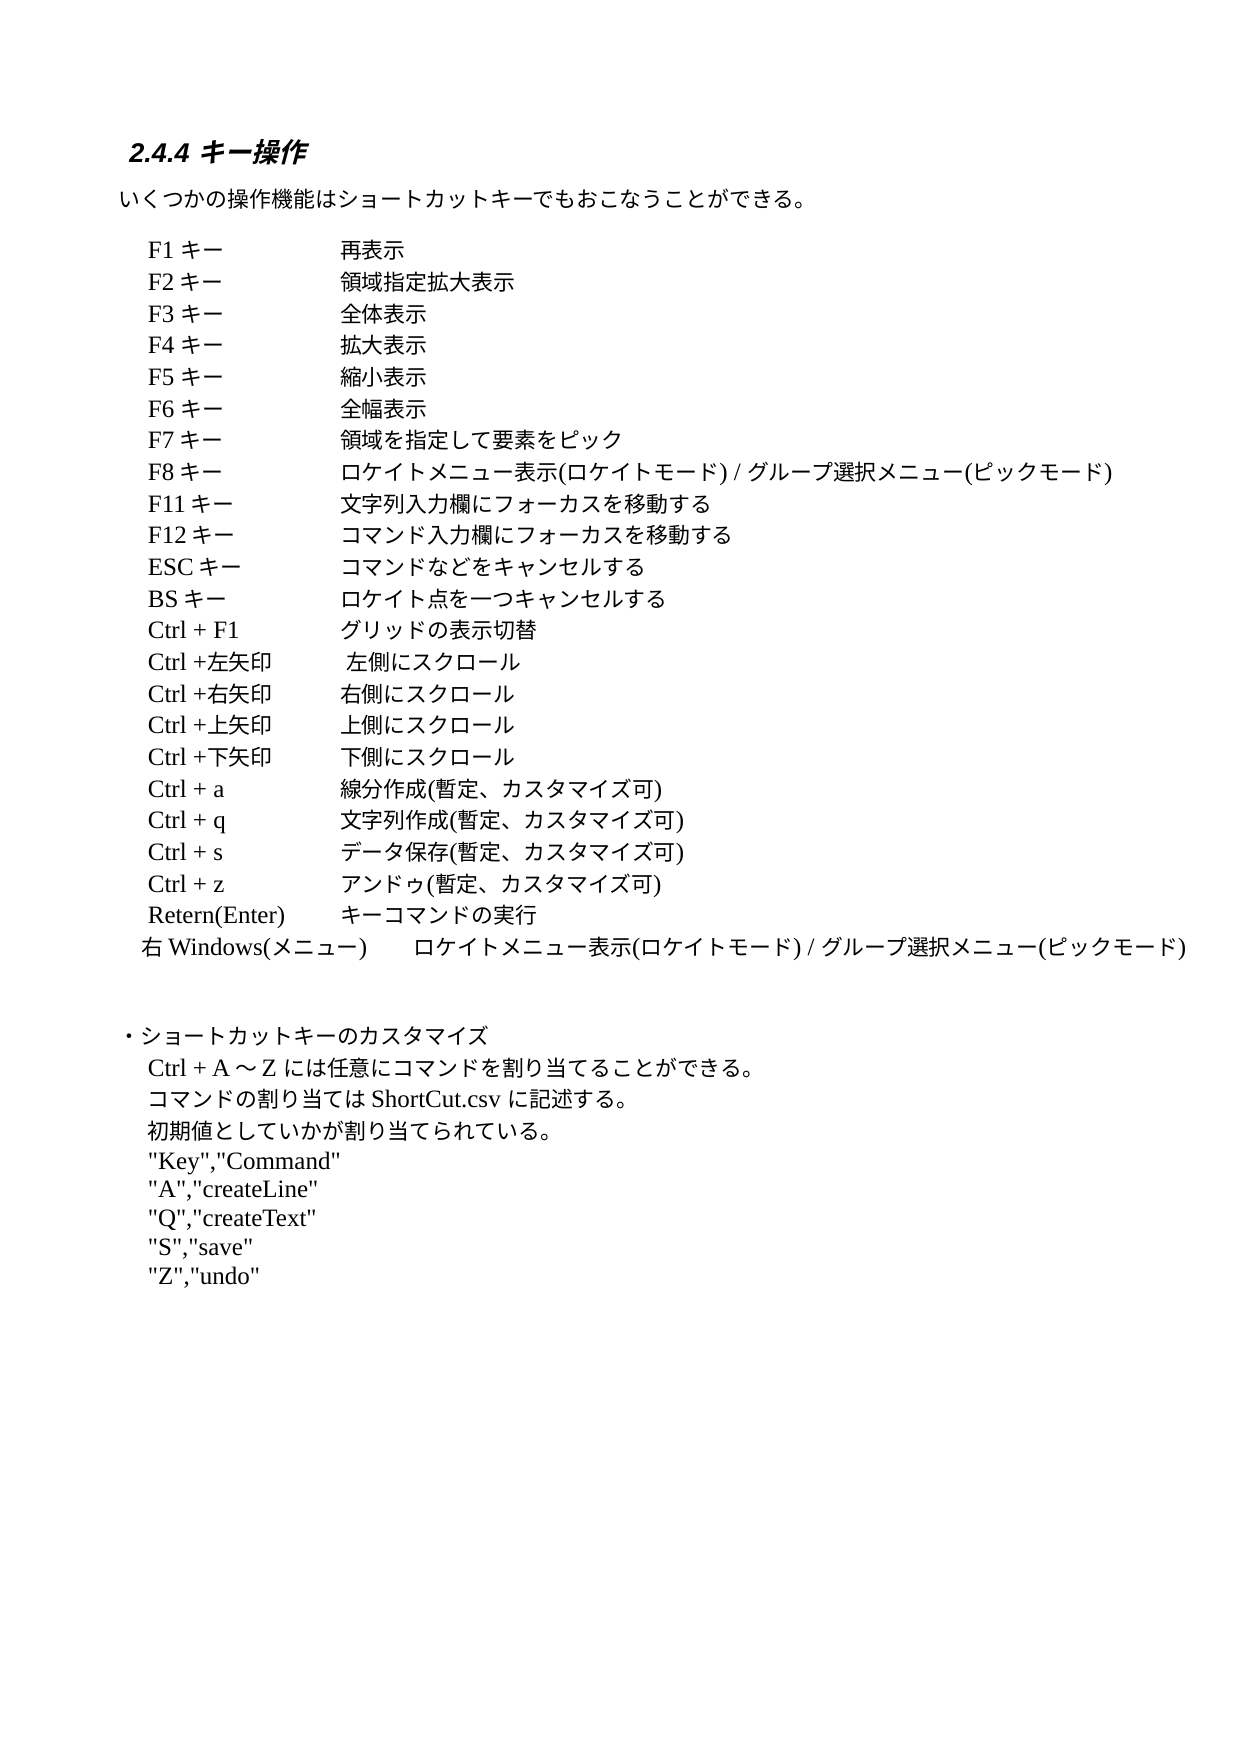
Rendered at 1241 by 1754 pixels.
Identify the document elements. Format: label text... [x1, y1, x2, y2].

text F7キー 領域を指定して要素をピック [148, 423, 1187, 455]
text Ctrl +下矢印 下側にスクロール [148, 740, 1187, 772]
text "A","createLine" [148, 1174, 1187, 1203]
text "S","save" [148, 1232, 1187, 1261]
text Ctrl +上矢印 上側にスクロール [148, 708, 1187, 740]
text F11キー 文字列入力欄にフォーカスを移動する [148, 487, 1187, 518]
text F2キー 領域指定拡大表示 F3 キー 全体表示 [148, 265, 1187, 328]
text F4 キー 拡大表示 F5 キー 縮小表示 [148, 328, 1187, 392]
text Ctrl +左矢印 左側にスクロール [148, 645, 1187, 677]
text F8キー ロケイトメニュー表示(ロケイトモード) / グループ選択メニュー(ピックモード) [148, 455, 1187, 487]
text "Q","createText" [148, 1203, 1187, 1232]
text Ctrl + q 文字列作成(暫定、カスタマイズ可) [148, 803, 1187, 835]
text コマンドの割り当ては ShortCut.csv に記述する。 [148, 1082, 1187, 1114]
text Retern(Enter) キーコマンドの実行 [148, 898, 1187, 930]
text 右Windows(メニュー) ロケイトメニュー表示(ロケイトモード) / グループ選択メニュー(ピックモード) [142, 930, 1187, 962]
text Ctrl + z アンドゥ(暫定、カスタマイズ可) [148, 867, 1187, 898]
text ESCキー コマンドなどをキャンセルする BSキー ロケイト点を一つキャンセルする Ctrl + F1 グリッドの表示切替 [148, 550, 1187, 645]
text 初期値としていかが割り当てられている。 [148, 1114, 1187, 1146]
text Ctrl +右矢印 右側にスクロール [148, 677, 1187, 708]
text いくつかの操作機能はショートカットキーでもおこなうことができる。 [118, 182, 1187, 214]
text "Key","Command" [148, 1146, 1187, 1174]
text "Z","undo" [148, 1261, 1187, 1289]
subtitle 2.4.4 キー操作 [129, 131, 1187, 170]
text Ctrl + A ～ Z には任意にコマンドを割り当てることができる。 [148, 1051, 1187, 1082]
text Ctrl + a 線分作成(暫定、カスタマイズ可) [148, 772, 1187, 803]
text F1 キー 再表示 [148, 233, 1187, 265]
text Ctrl + s データ保存(暫定、カスタマイズ可) [148, 835, 1187, 867]
text F12キー コマンド入力欄にフォーカスを移動する [148, 518, 1187, 550]
text F6 キー 全幅表示 [148, 392, 1187, 423]
text ・ショートカットキーのカスタマイズ [118, 1019, 1187, 1051]
